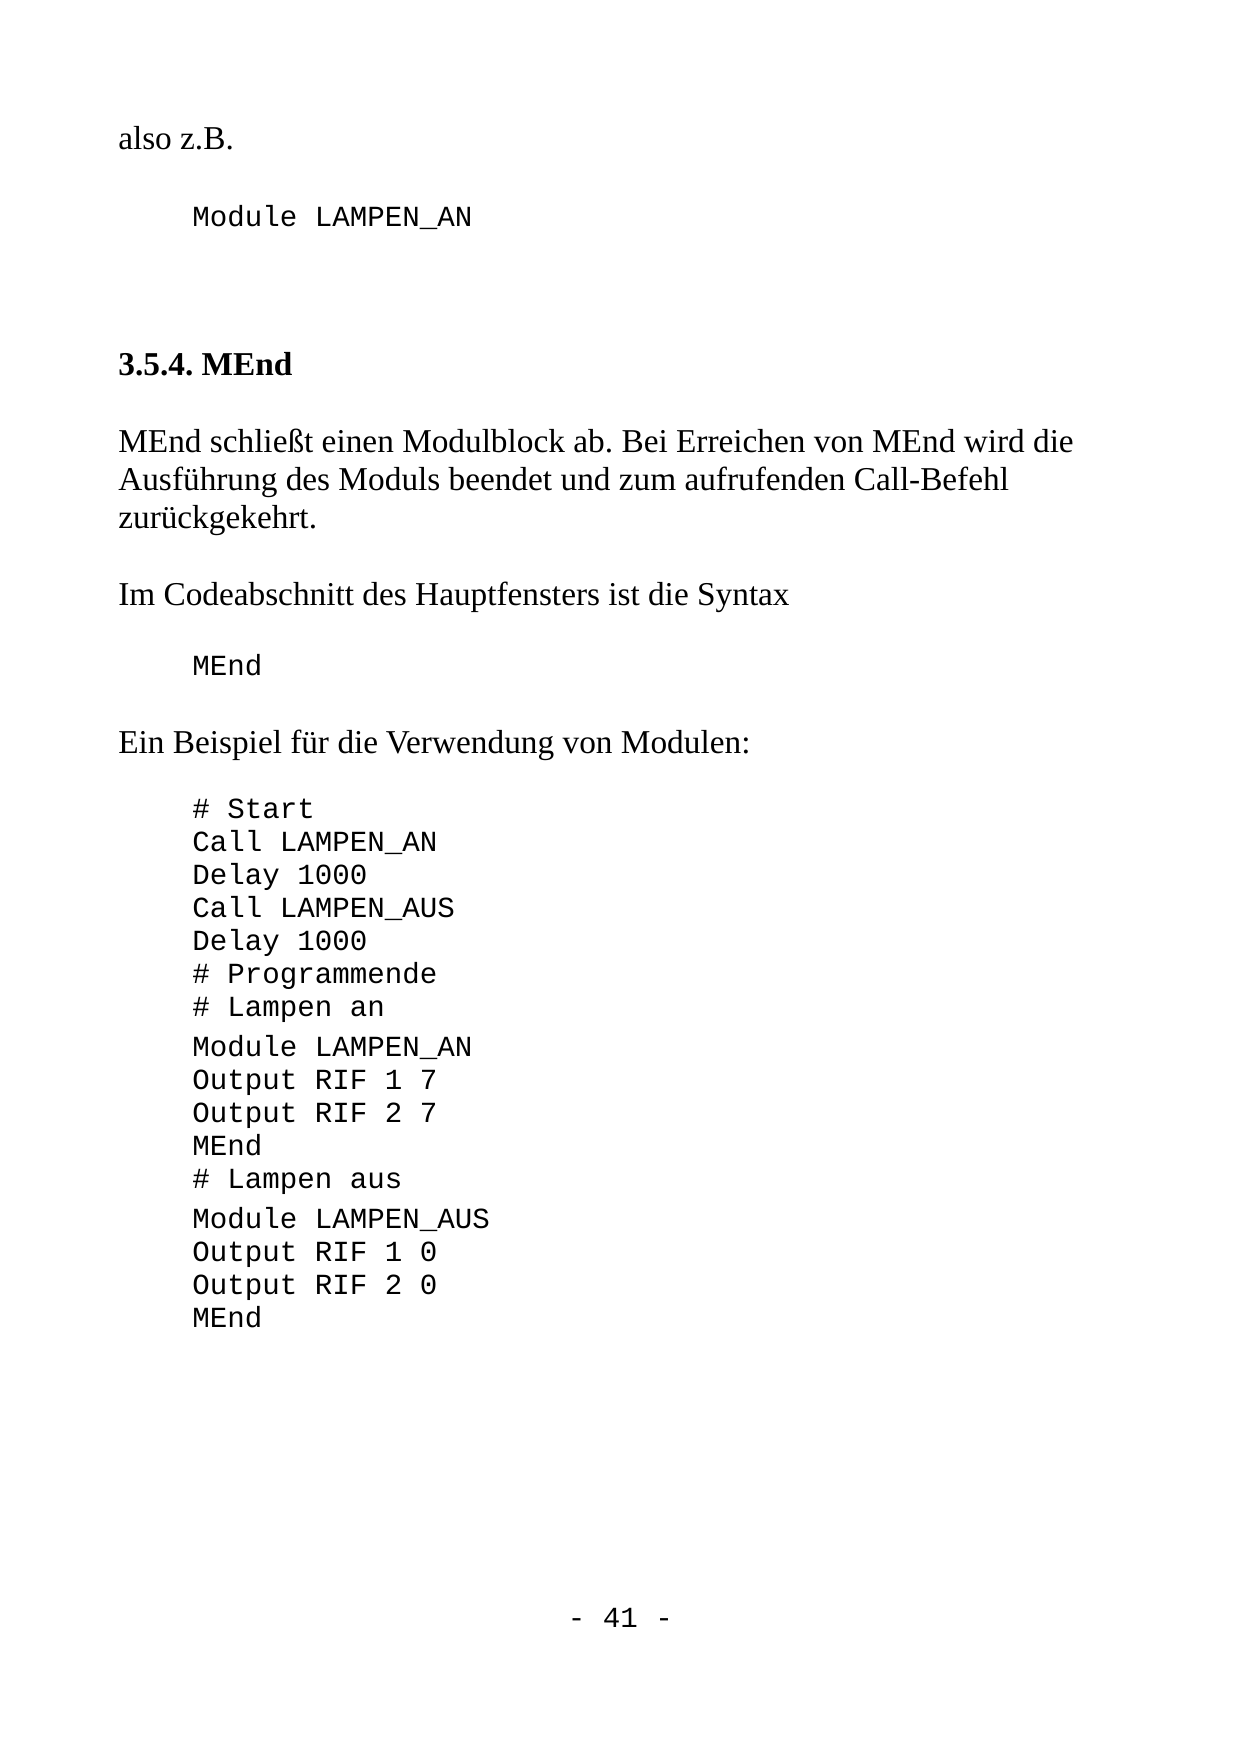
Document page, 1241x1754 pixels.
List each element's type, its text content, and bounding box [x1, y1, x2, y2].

text Delay 1000 [118, 860, 1122, 893]
text # Start [118, 794, 1122, 827]
text # Lampen aus [118, 1164, 1122, 1197]
text Output RIF 2 0 [118, 1270, 1122, 1303]
text Output RIF 1 7 [118, 1065, 1122, 1098]
text # Lampen an [118, 992, 1122, 1025]
text Delay 1000 [118, 926, 1122, 959]
text also z.B. [118, 118, 1122, 156]
text MEnd [118, 1131, 1122, 1164]
text Im Codeabschnitt des Hauptfensters ist die Syntax [118, 574, 1122, 613]
text Output RIF 1 0 [118, 1237, 1122, 1270]
text # Programmende [118, 959, 1122, 992]
text MEnd [118, 1303, 1122, 1336]
text Module LAMPEN_AN [118, 195, 1122, 235]
text MEnd schließt einen Modulblock ab. Bei Erreichen von MEnd wird die Ausführung des Moduls beendet und zum aufrufenden Call-Befehl zurückgekehrt. [118, 421, 1122, 536]
text Output RIF 2 7 [118, 1098, 1122, 1131]
text Module LAMPEN_AUS [118, 1197, 1122, 1237]
text Ein Beispiel für die Verwendung von Modulen: [118, 722, 1122, 761]
text 3.5.4. MEnd [118, 344, 1122, 383]
text MEnd [118, 651, 1122, 684]
text Module LAMPEN_AN [118, 1025, 1122, 1065]
text Call LAMPEN_AN [118, 827, 1122, 860]
text Call LAMPEN_AUS [118, 893, 1122, 926]
